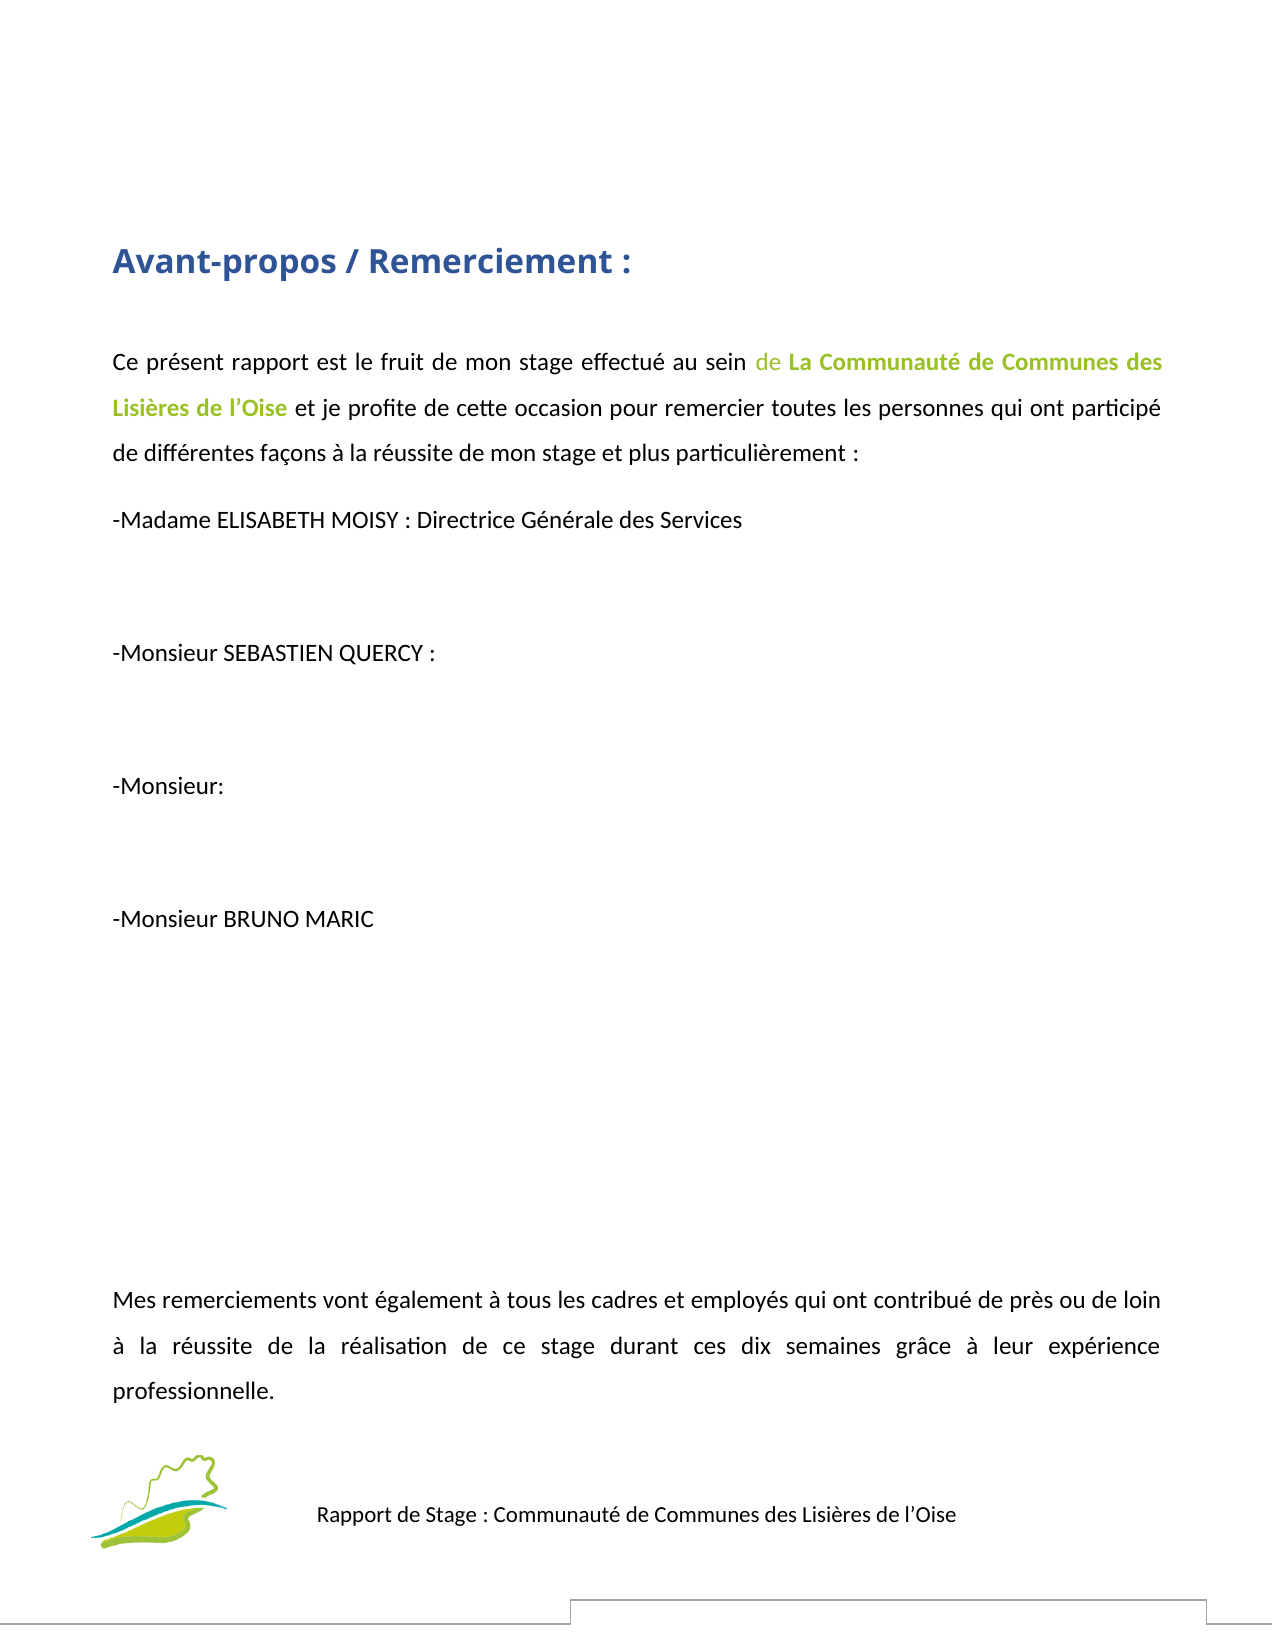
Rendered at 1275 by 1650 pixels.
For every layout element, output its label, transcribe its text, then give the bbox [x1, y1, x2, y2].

text -Monsieur: [112, 770, 1162, 801]
text -Madame ELISABETH MOISY : Directrice Générale des Services [112, 504, 1162, 534]
text -Monsieur BRUNO MARIC [112, 903, 1162, 934]
text -Monsieur SEBASTIEN QUERCY : [112, 637, 1162, 668]
text Ce présent rapport est le fruit de mon stage effectué au sein de La Communauté de Communes des Lisières de l’Oise et je profite de cette occasion pour remercier toutes les personnes qui ont participé de différentes façons à la réussite de mon stage et plus particulièrement : [112, 346, 1162, 468]
text Mes remerciements vont également à tous les cadres et employés qui ont contribué de près ou de loin à la réussite de la réalisation de ce stage durant ces dix semaines grâce à leur expérience professionnelle. [112, 1284, 1162, 1406]
subtitle Avant-propos / Remerciement : [112, 238, 1162, 283]
